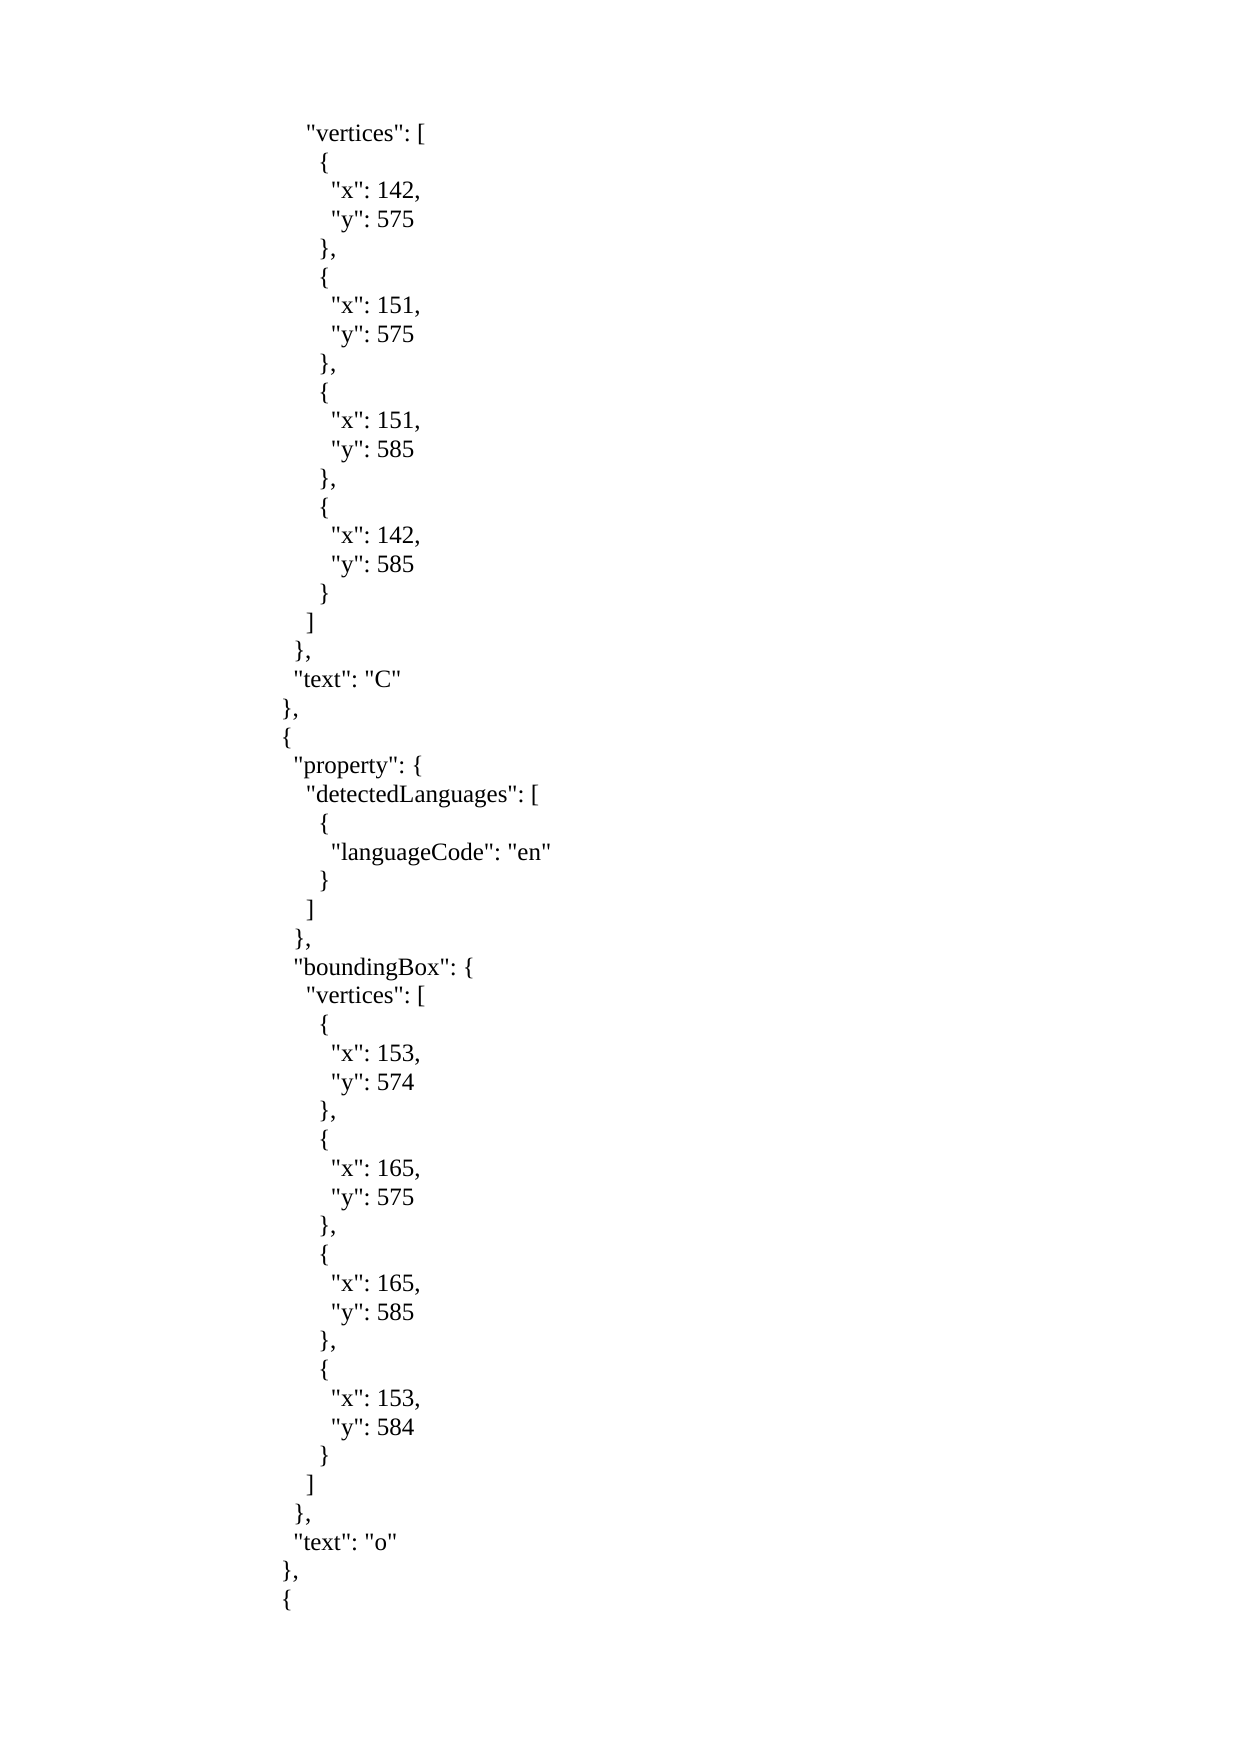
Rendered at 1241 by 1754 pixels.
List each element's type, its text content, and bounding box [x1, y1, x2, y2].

text { [118, 1584, 1122, 1613]
text "vertices": [ [118, 118, 1122, 147]
text "x": 142, [118, 521, 1122, 549]
text "x": 153, [118, 1383, 1122, 1412]
text "y": 585 [118, 1297, 1122, 1326]
text } [118, 578, 1122, 607]
text { [118, 1124, 1122, 1153]
text { [118, 377, 1122, 406]
text ] [118, 607, 1122, 636]
text "property": { [118, 751, 1122, 779]
text "x": 153, [118, 1038, 1122, 1067]
text "y": 575 [118, 1182, 1122, 1211]
text { [118, 808, 1122, 837]
text { [118, 1239, 1122, 1268]
text "detectedLanguages": [ [118, 779, 1122, 808]
text ] [118, 894, 1122, 923]
text { [118, 1009, 1122, 1038]
text { [118, 147, 1122, 176]
text } [118, 866, 1122, 894]
text }, [118, 636, 1122, 664]
text "y": 575 [118, 204, 1122, 233]
text { [118, 492, 1122, 521]
text "languageCode": "en" [118, 837, 1122, 866]
text "text": "C" [118, 664, 1122, 693]
text { [118, 262, 1122, 291]
text }, [118, 1096, 1122, 1124]
text "vertices": [ [118, 981, 1122, 1009]
text }, [118, 693, 1122, 722]
text "x": 165, [118, 1153, 1122, 1182]
text "y": 585 [118, 549, 1122, 578]
text }, [118, 923, 1122, 952]
text }, [118, 1498, 1122, 1527]
text "y": 575 [118, 319, 1122, 348]
text }, [118, 463, 1122, 492]
text ] [118, 1469, 1122, 1498]
text "x": 142, [118, 176, 1122, 204]
text "x": 165, [118, 1268, 1122, 1297]
text "y": 574 [118, 1067, 1122, 1096]
text }, [118, 233, 1122, 262]
text { [118, 722, 1122, 751]
text "x": 151, [118, 291, 1122, 319]
text }, [118, 1556, 1122, 1584]
text "y": 585 [118, 434, 1122, 463]
text "text": "o" [118, 1527, 1122, 1556]
text "x": 151, [118, 406, 1122, 434]
text }, [118, 1211, 1122, 1239]
text "y": 584 [118, 1412, 1122, 1441]
text "boundingBox": { [118, 952, 1122, 981]
text { [118, 1354, 1122, 1383]
text }, [118, 1326, 1122, 1354]
text } [118, 1441, 1122, 1469]
text }, [118, 348, 1122, 377]
